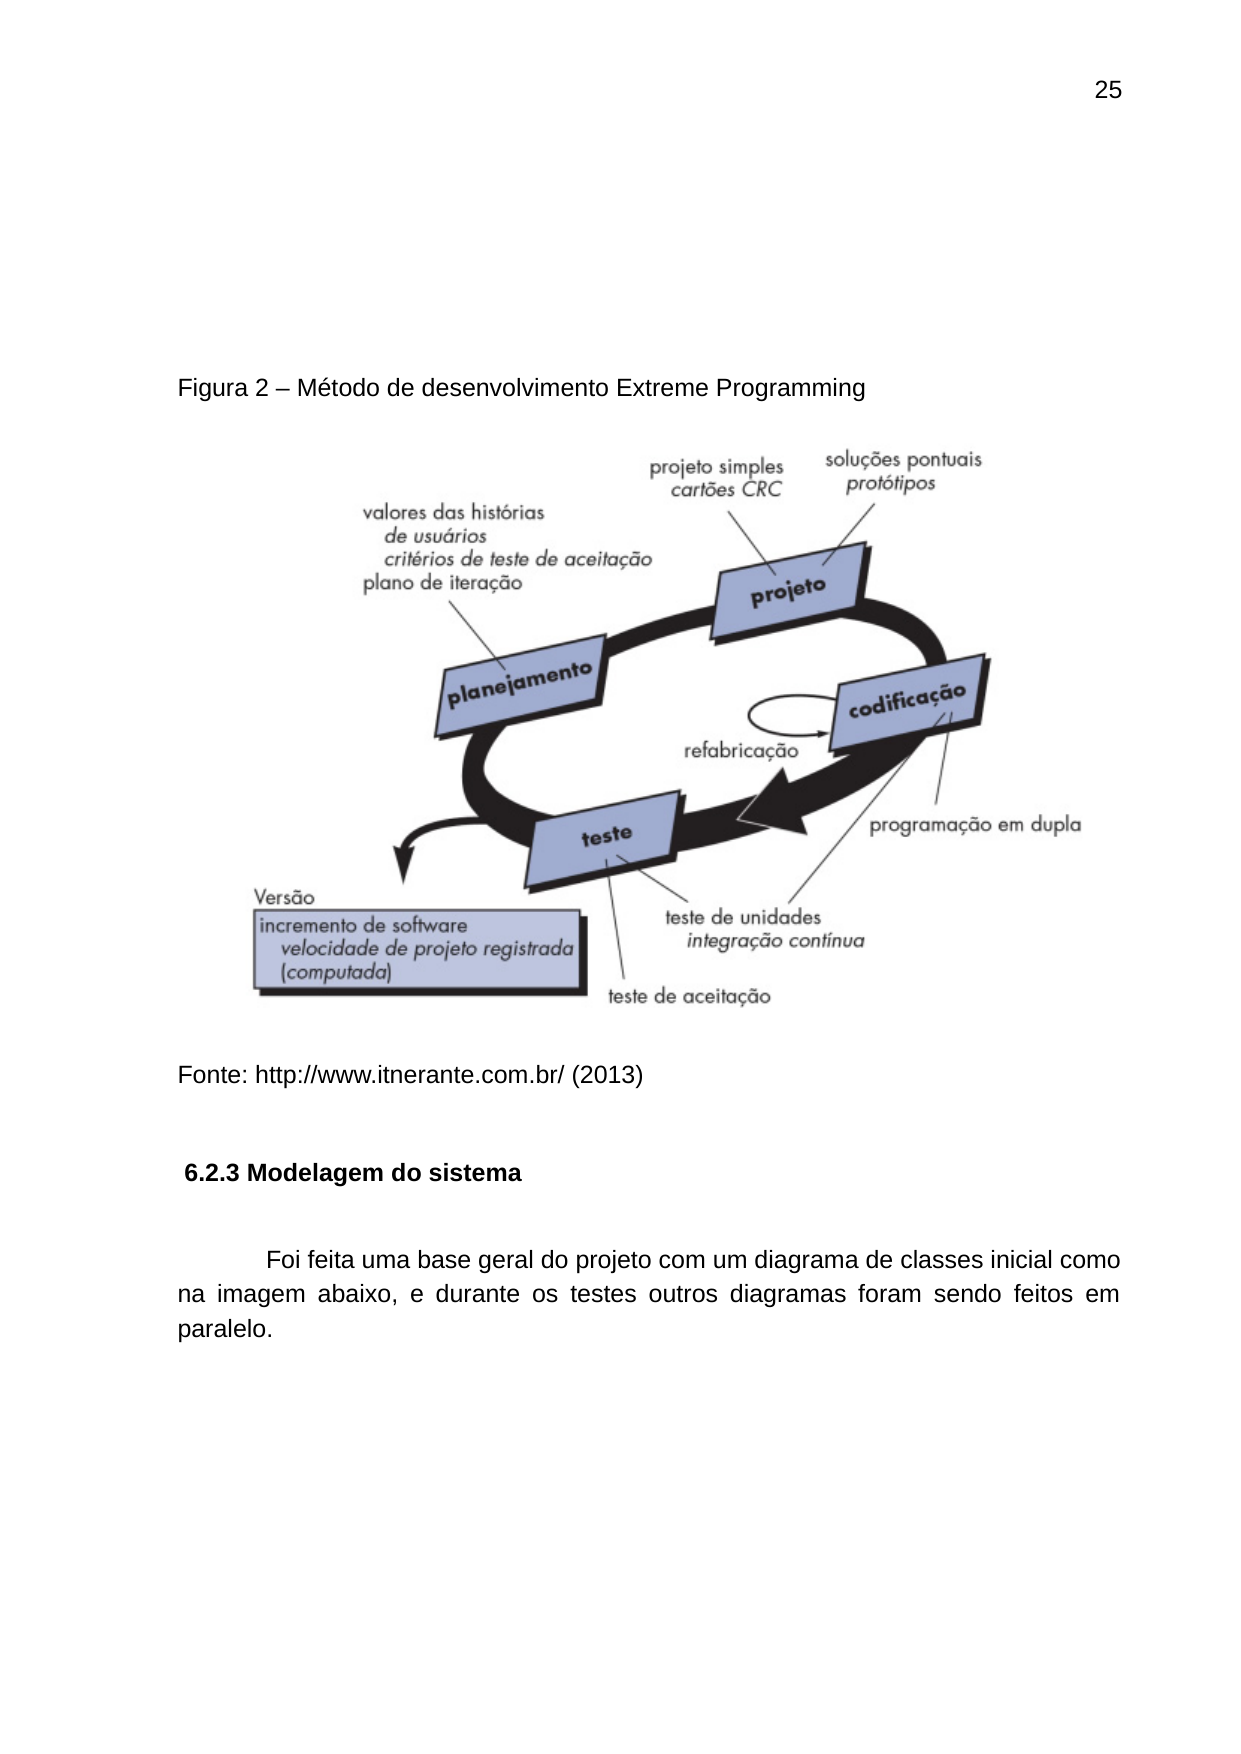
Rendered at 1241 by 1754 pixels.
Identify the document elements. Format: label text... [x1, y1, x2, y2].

subtitle Modelagem do sistema [177, 1158, 1122, 1187]
text Foi feita uma base geral do projeto com um diagrama de classes inicial como na imagem abaixo, e durante os testes outros diagramas foram sendo feitos em paralelo. [177, 1245, 1122, 1342]
text Figura 2 – Método de desenvolvimento Extreme Programming [177, 373, 1122, 402]
text Fonte: http://www.itnerante.com.br/ (2013) [177, 1060, 1122, 1089]
picture [186, 432, 1132, 1029]
